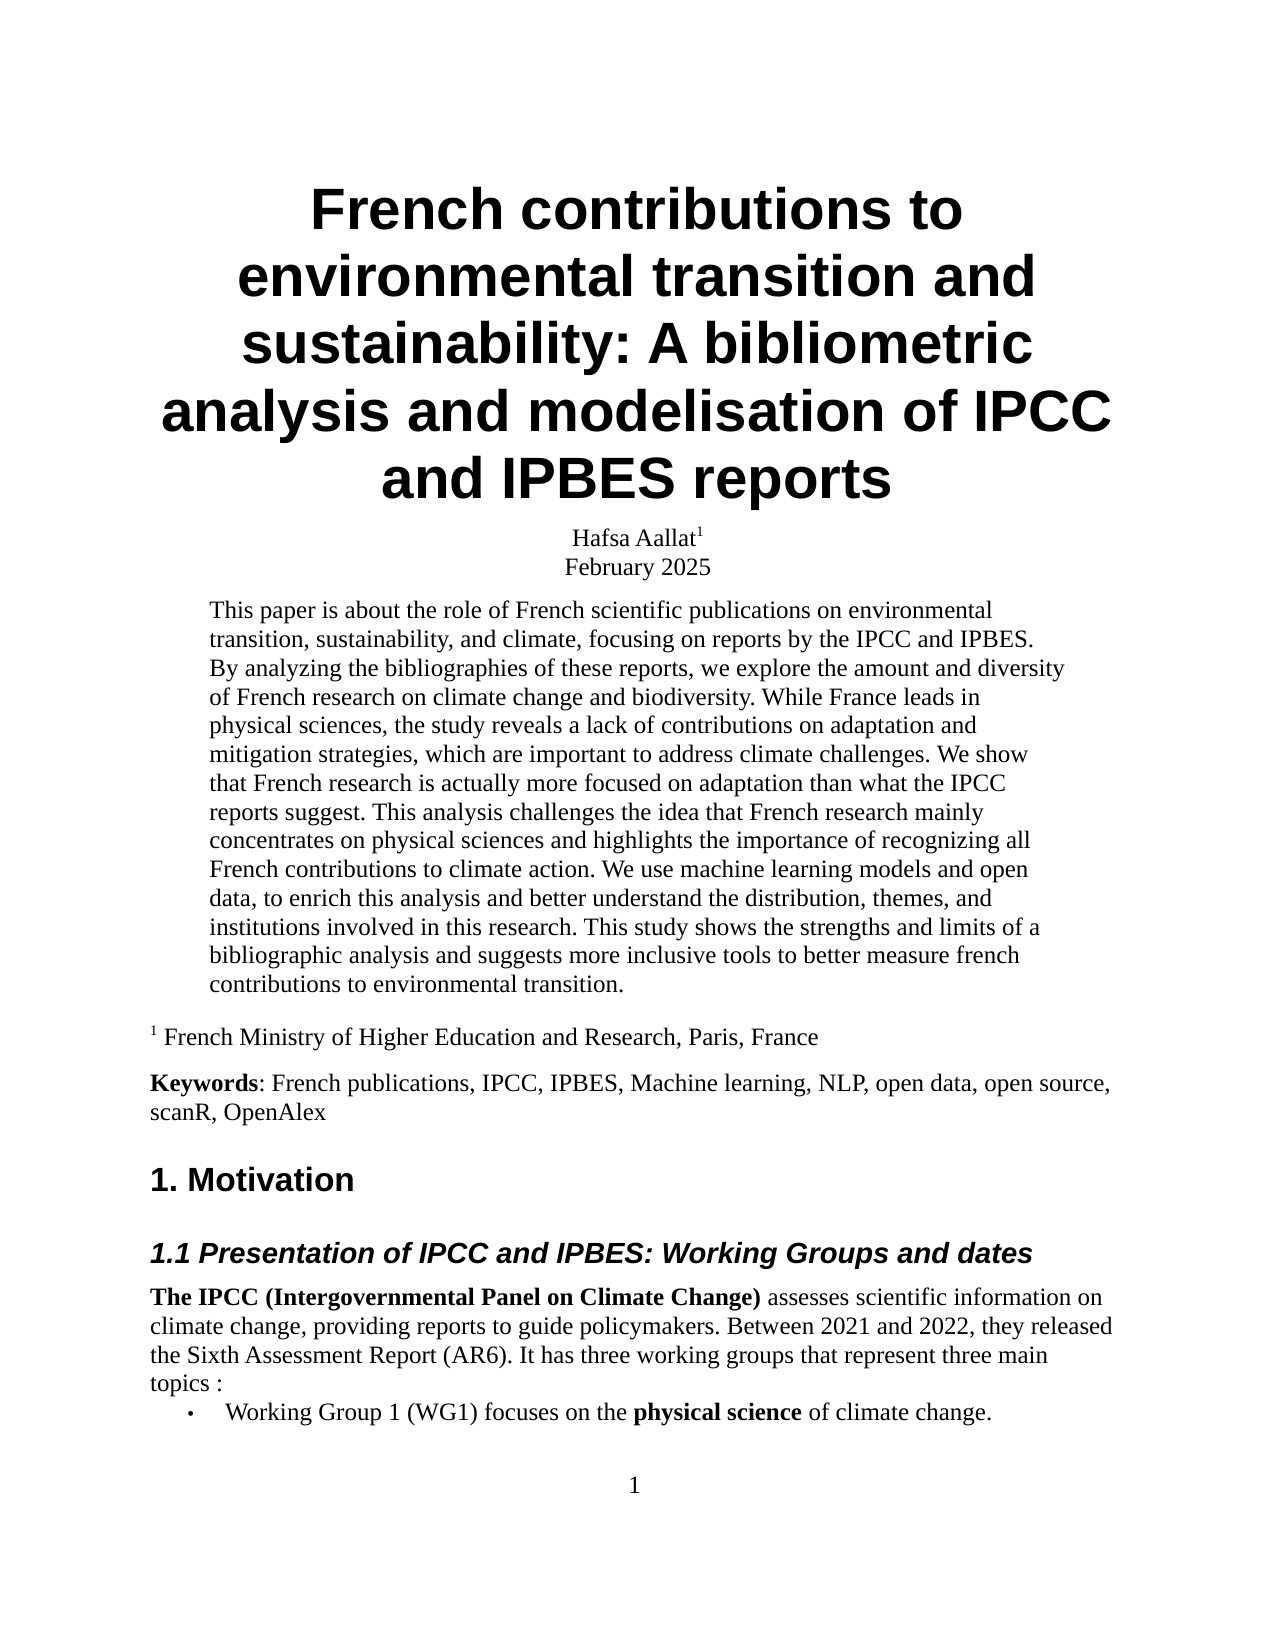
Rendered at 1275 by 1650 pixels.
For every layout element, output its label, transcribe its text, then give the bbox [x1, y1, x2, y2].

text Hafsa Aallat1 [150, 523, 1125, 552]
text February 2025 [150, 552, 1125, 580]
text Keywords: French publications, IPCC, IPBES, Machine learning, NLP, open data, open source, scanR, OpenAlex [150, 1068, 1125, 1126]
subtitle 1. Motivation [150, 1160, 1125, 1199]
text 1 French Ministry of Higher Education and Research, Paris, France [150, 1022, 1125, 1051]
list Working Group 1 (WG1) focuses on the physical science of climate change. [187, 1397, 1125, 1426]
text This paper is about the role of French scientific publications on environmental transition, sustainability, and climate, focusing on reports by the IPCC and IPBES. By analyzing the bibliographies of these reports, we explore the amount and diversity of French research on climate change and biodiversity. While France leads in physical sciences, the study reveals a lack of contributions on adaptation and mitigation strategies, which are important to address climate challenges. We show that French research is actually more focused on adaptation than what the IPCC reports suggest. This analysis challenges the idea that French research mainly concentrates on physical sciences and highlights the importance of recognizing all French contributions to climate action. We use machine learning models and open data, to enrich this analysis and better understand the distribution, themes, and institutions involved in this research. This study shows the strengths and limits of a bibliographic analysis and suggests more inclusive tools to better measure french contributions to environmental transition. [209, 595, 1066, 998]
text The IPCC (Intergovernmental Panel on Climate Change) assesses scientific information on climate change, providing reports to guide policymakers. Between 2021 and 2022, they released the Sixth Assessment Report (AR6). It has three working groups that represent three main topics : [150, 1282, 1125, 1397]
subtitle 1.1 Presentation of IPCC and IPBES: Working Groups and dates [150, 1236, 1125, 1270]
title French contributions to environmental transition and sustainability: A bibliometric analysis and modelisation of IPCC and IPBES reports [150, 175, 1125, 510]
